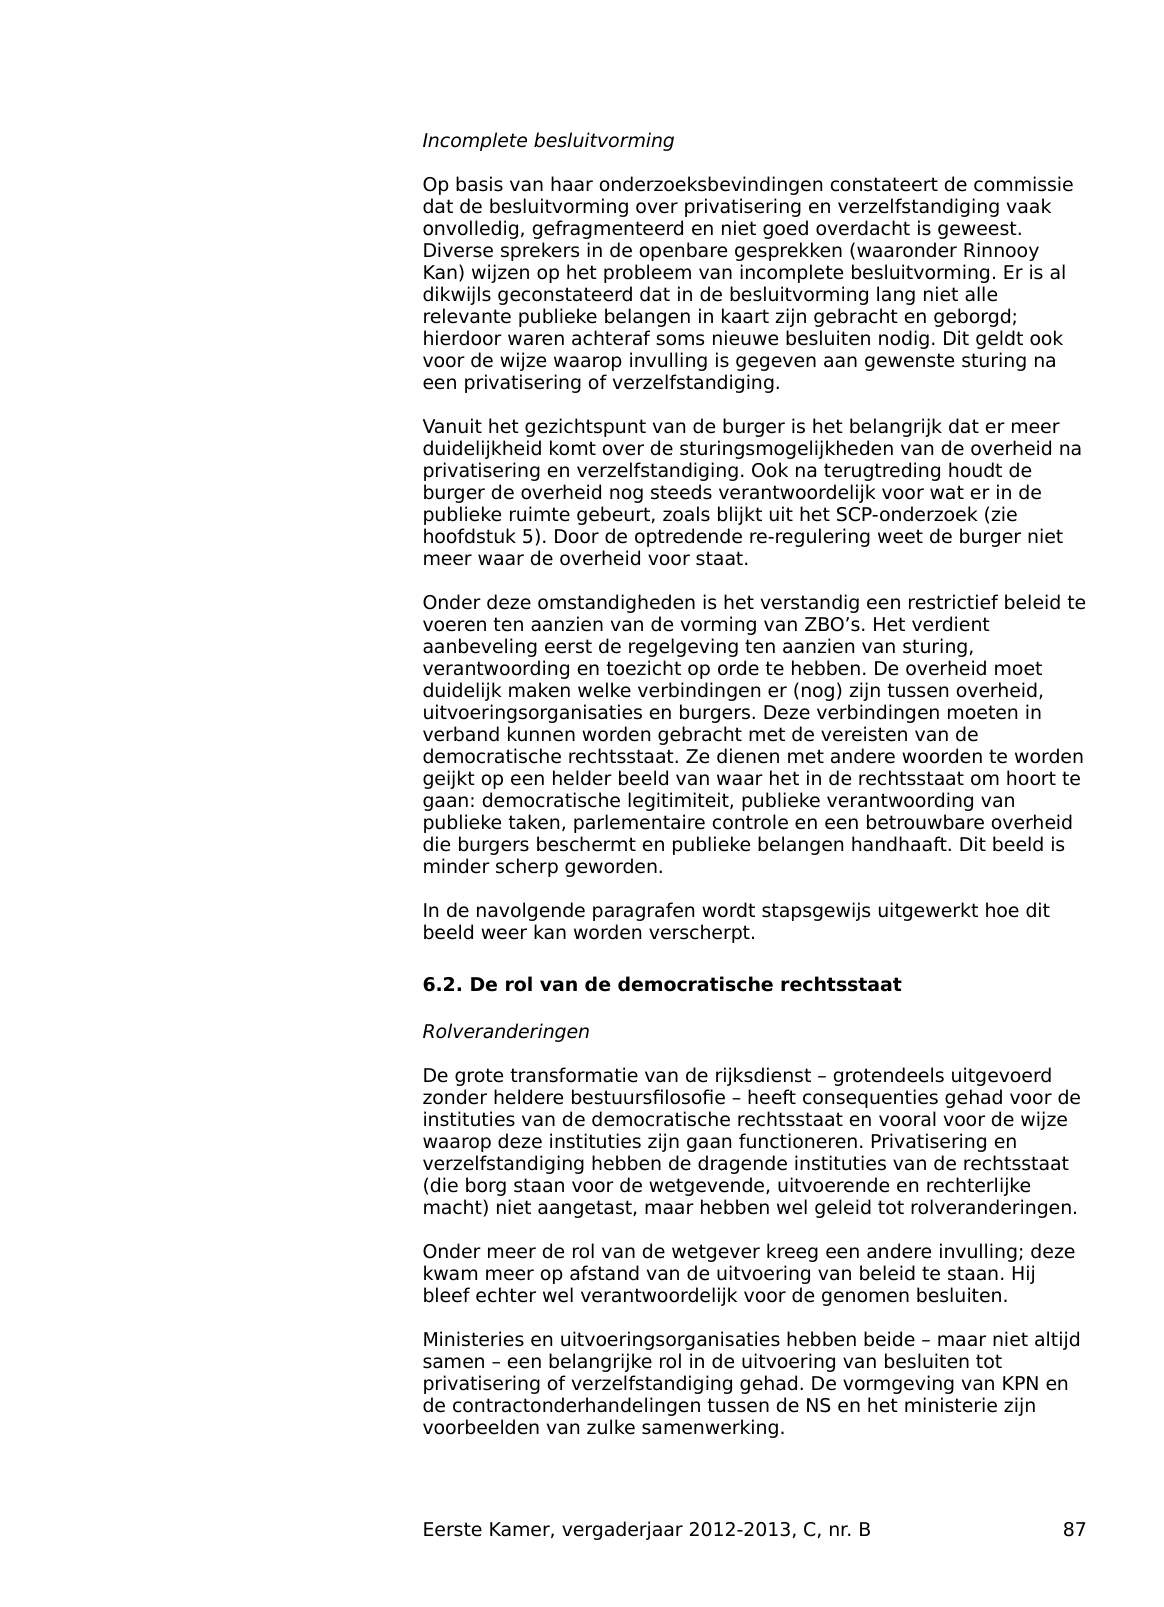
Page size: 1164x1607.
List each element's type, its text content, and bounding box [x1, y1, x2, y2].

text Ministeries en uitvoeringsorganisaties hebben beide – maar niet altijd samen – een belangrijke rol in de uitvoering van besluiten tot privatisering of verzelfstandiging gehad. De vormgeving van KPN en de contractonderhandelingen tussen de NS en het ministerie zijn voorbeelden van zulke samenwerking. [422, 1329, 1087, 1439]
subtitle Rolveranderingen [422, 1021, 1087, 1043]
text In de navolgende paragrafen wordt stapsgewijs uitgewerkt hoe dit beeld weer kan worden verscherpt. [422, 900, 1087, 944]
subtitle Incomplete besluitvorming [422, 130, 1087, 152]
subtitle 6.2. De rol van de democratische rechtsstaat [422, 974, 1087, 996]
text Vanuit het gezichtspunt van de burger is het belangrijk dat er meer duidelijkheid komt over de sturingsmogelijkheden van de overheid na privatisering en verzelfstandiging. Ook na terugtreding houdt de burger de overheid nog steeds verantwoordelijk voor wat er in de publieke ruimte gebeurt, zoals blijkt uit het SCP-onderzoek (zie hoofdstuk 5). Door de optredende re-regulering weet de burger niet meer waar de overheid voor staat. [422, 416, 1087, 570]
text Onder meer de rol van de wetgever kreeg een andere invulling; deze kwam meer op afstand van de uitvoering van beleid te staan. Hij bleef echter wel verantwoordelijk voor de genomen besluiten. [422, 1241, 1087, 1307]
text Op basis van haar onderzoeksbevindingen constateert de commissie dat de besluitvorming over privatisering en verzelfstandiging vaak onvolledig, gefragmenteerd en niet goed overdacht is geweest. Diverse sprekers in de openbare gesprekken (waaronder Rinnooy Kan) wijzen op het probleem van incomplete besluitvorming. Er is al dikwijls geconstateerd dat in de besluitvorming lang niet alle relevante publieke belangen in kaart zijn gebracht en geborgd; hierdoor waren achteraf soms nieuwe besluiten nodig. Dit geldt ook voor de wijze waarop invulling is gegeven aan gewenste sturing na een privatisering of verzelfstandiging. [422, 174, 1087, 394]
text De grote transformatie van de rijksdienst – grotendeels uitgevoerd zonder heldere bestuursfilosofie – heeft consequenties gehad voor de instituties van de democratische rechtsstaat en vooral voor de wijze waarop deze instituties zijn gaan functioneren. Privatisering en verzelfstandiging hebben de dragende instituties van de rechtsstaat (die borg staan voor de wetgevende, uitvoerende en rechterlijke macht) niet aangetast, maar hebben wel geleid tot rolveranderingen. [422, 1065, 1087, 1219]
text Onder deze omstandigheden is het verstandig een restrictief beleid te voeren ten aanzien van de vorming van ZBO’s. Het verdient aanbeveling eerst de regelgeving ten aanzien van sturing, verantwoording en toezicht op orde te hebben. De overheid moet duidelijk maken welke verbindingen er (nog) zijn tussen overheid, uitvoeringsorganisaties en burgers. Deze verbindingen moeten in verband kunnen worden gebracht met de vereisten van de democratische rechtsstaat. Ze dienen met andere woorden te worden geijkt op een helder beeld van waar het in de rechtsstaat om hoort te gaan: democratische legitimiteit, publieke verantwoording van publieke taken, parlementaire controle en een betrouwbare overheid die burgers beschermt en publieke belangen handhaaft. Dit beeld is minder scherp geworden. [422, 592, 1087, 878]
